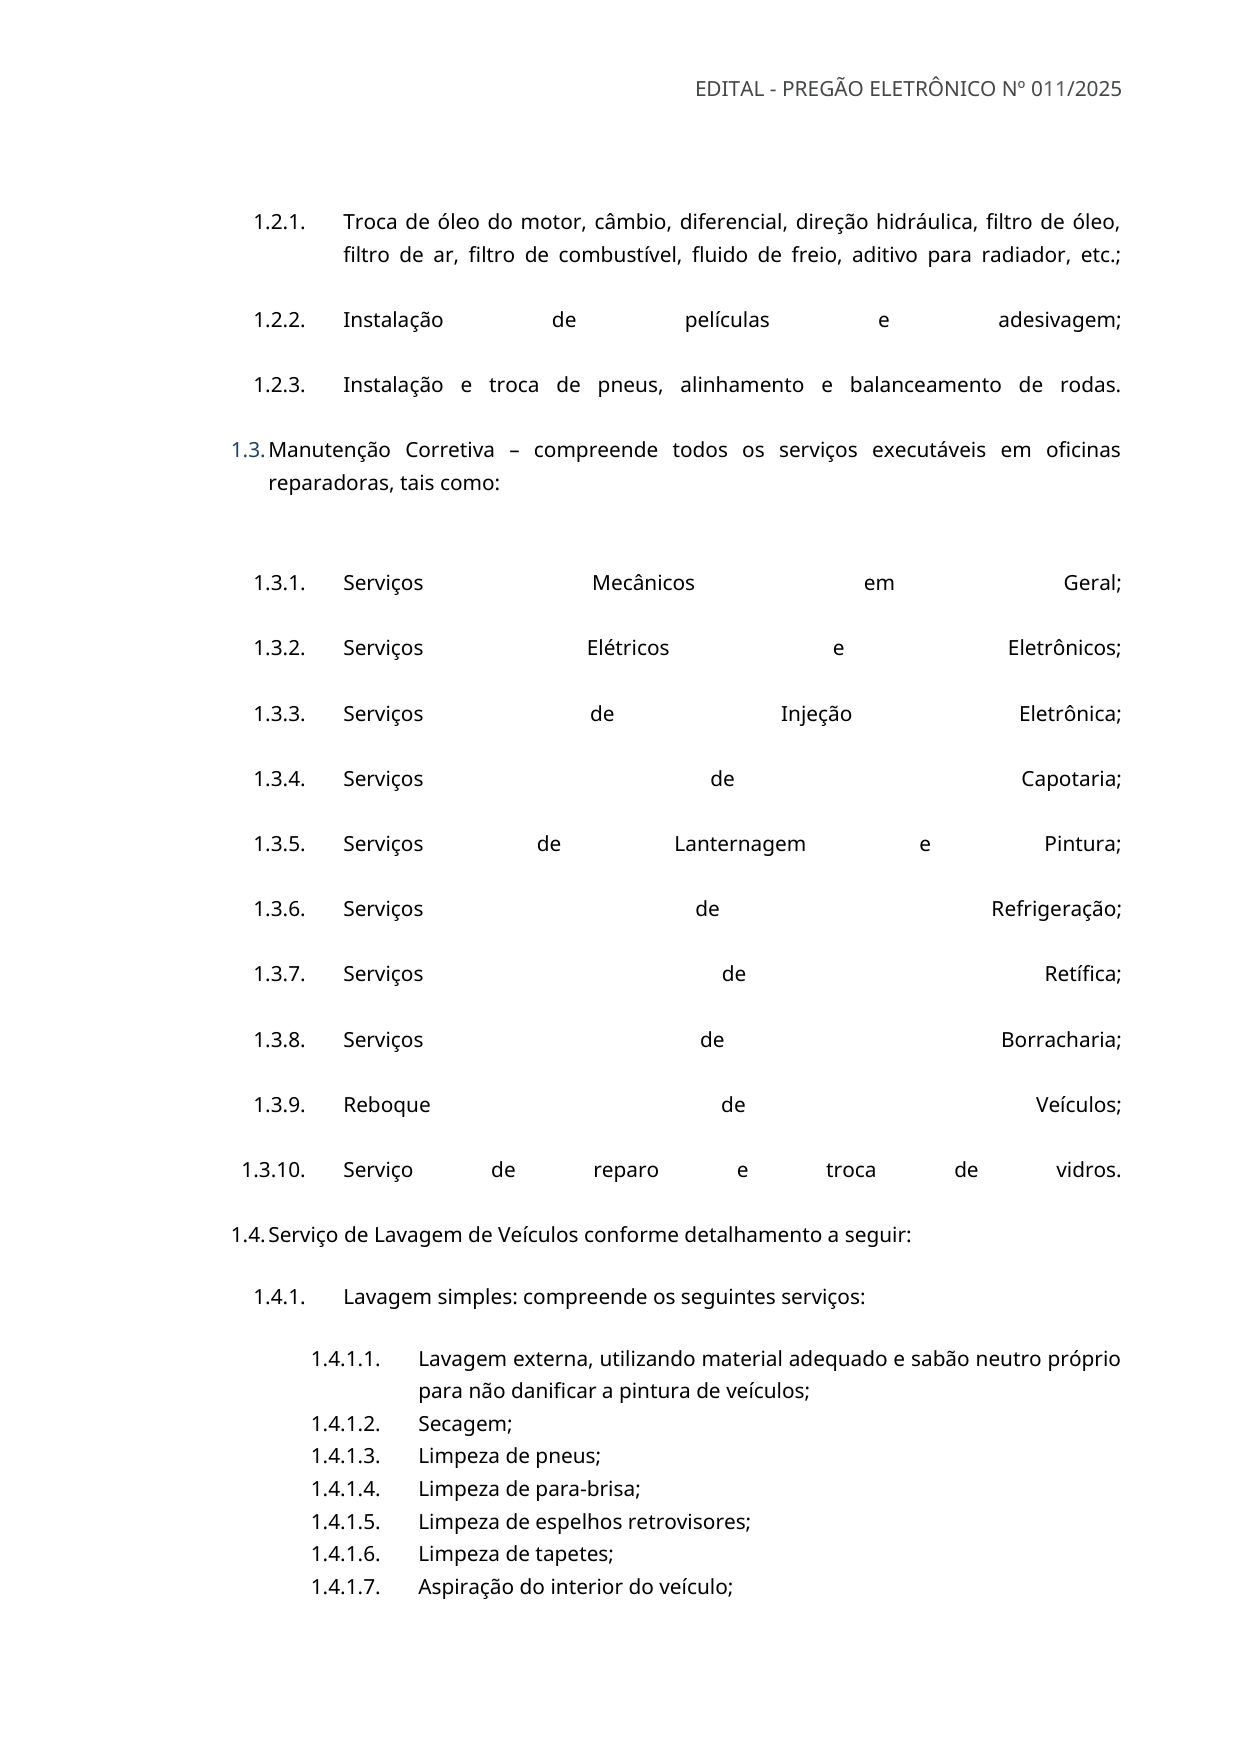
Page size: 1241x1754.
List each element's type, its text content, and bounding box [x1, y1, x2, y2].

subtitle Lavagem externa, utilizando material adequado e sabão neutro próprio para não danificar a pintura de veículos; [381, 1344, 1122, 1405]
subtitle Secagem; [381, 1409, 1122, 1437]
subtitle Reboque de Veículos; [306, 1090, 1122, 1151]
subtitle Serviços de Borracharia; [306, 1025, 1122, 1086]
subtitle Serviços de Retífica; [306, 959, 1122, 1021]
subtitle Instalação de películas e adesivagem; [306, 305, 1122, 366]
subtitle Serviços Elétricos e Eletrônicos; [306, 633, 1122, 694]
subtitle Limpeza de tapetes; [381, 1539, 1122, 1568]
subtitle Instalação e troca de pneus, alinhamento e balanceamento de rodas. [306, 370, 1122, 431]
subtitle Lavagem simples: compreende os seguintes serviços: [306, 1282, 1122, 1311]
subtitle Limpeza de pneus; [381, 1442, 1122, 1470]
subtitle Manutenção Corretiva – compreende todos os serviços executáveis em oficinas reparadoras, tais como: [231, 435, 1122, 496]
subtitle Serviços de Injeção Eletrônica; [306, 699, 1122, 760]
subtitle Limpeza de espelhos retrovisores; [381, 1507, 1122, 1535]
subtitle Troca de óleo do motor, câmbio, diferencial, direção hidráulica, filtro de óleo, filtro de ar, filtro de combustível, fluido de freio, aditivo para radiador, etc.; [306, 207, 1122, 301]
subtitle Serviço de Lavagem de Veículos conforme detalhamento a seguir: [231, 1220, 1122, 1249]
subtitle Serviços de Capotaria; [306, 764, 1122, 825]
subtitle Serviços de Lanternagem e Pintura; [306, 829, 1122, 890]
subtitle Aspiração do interior do veículo; [381, 1572, 1122, 1601]
subtitle Serviços de Refrigeração; [306, 894, 1122, 955]
subtitle Serviço de reparo e troca de vidros. [306, 1155, 1122, 1216]
subtitle Limpeza de para-brisa; [381, 1474, 1122, 1503]
subtitle Serviços Mecânicos em Geral; [306, 568, 1122, 629]
